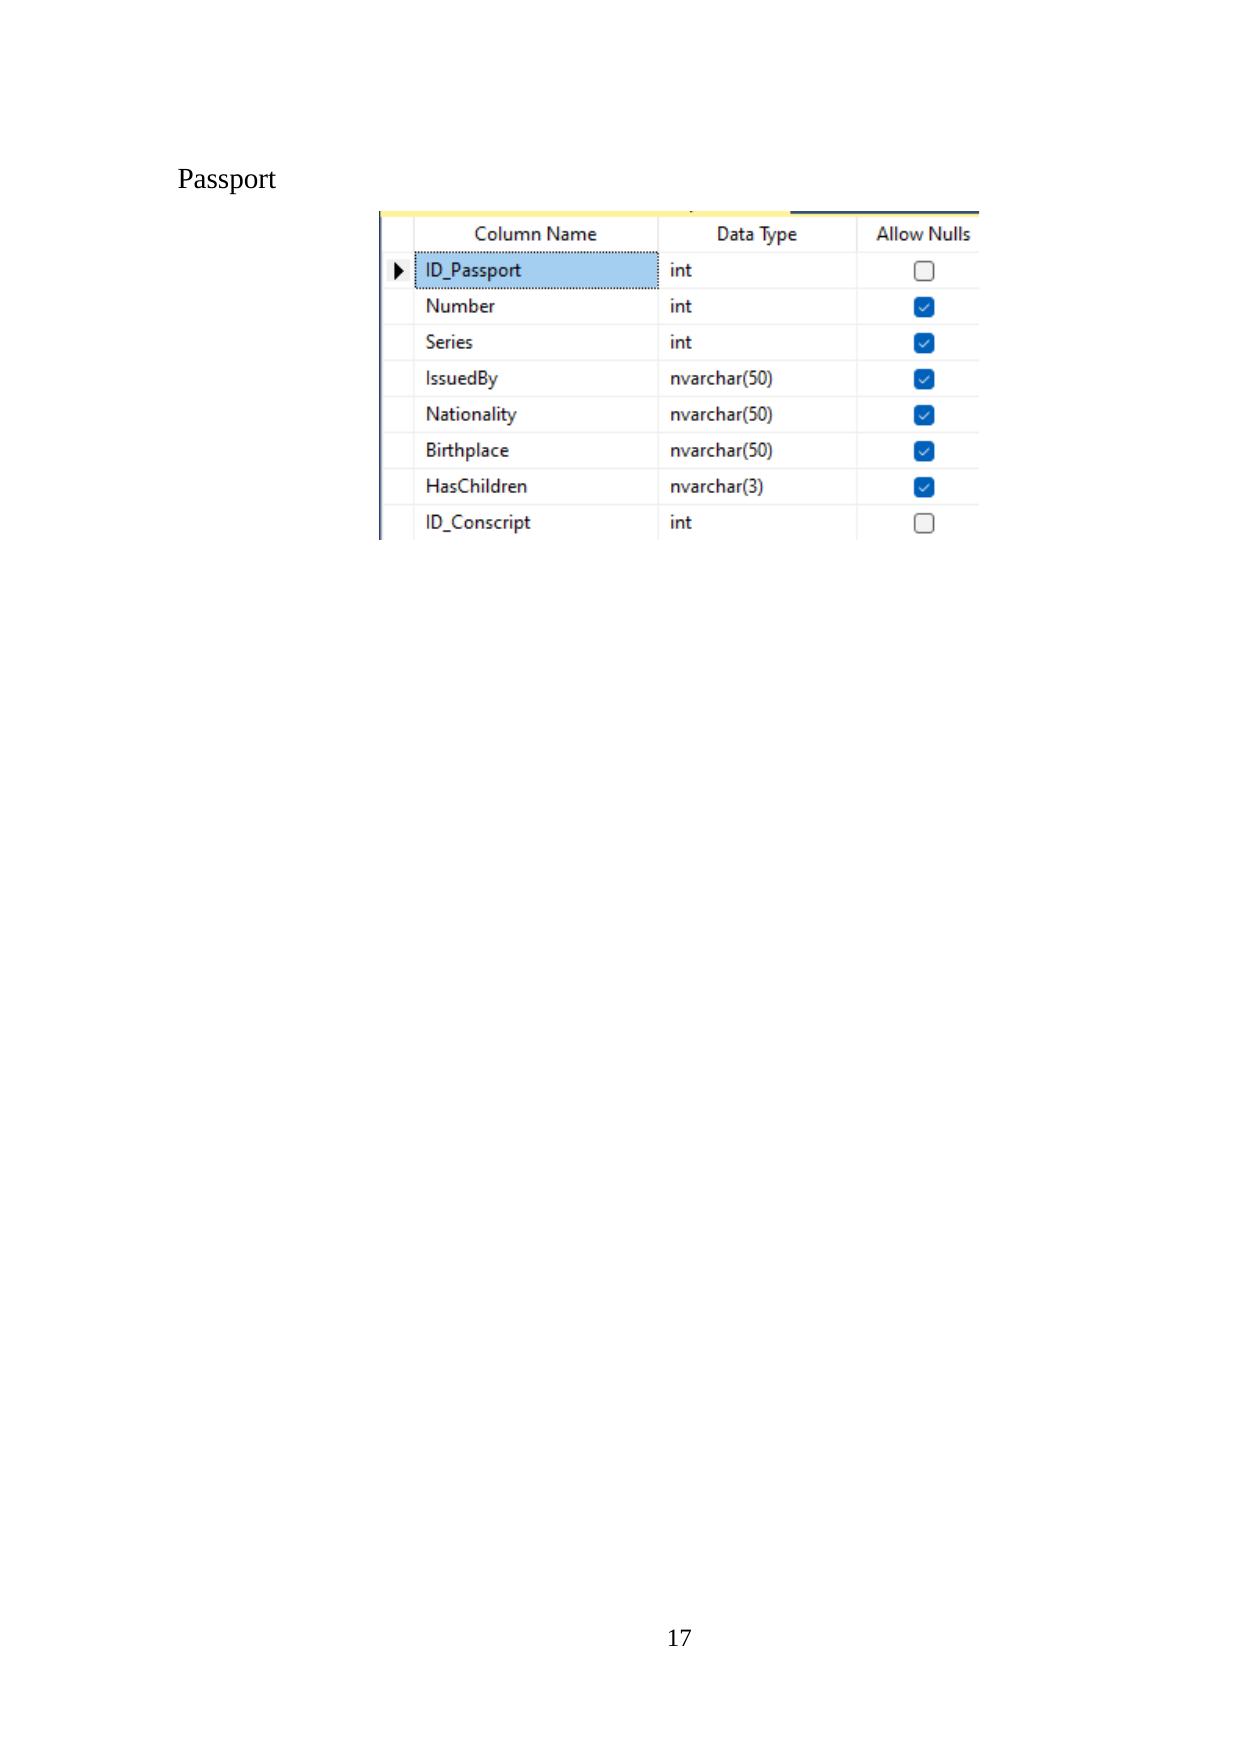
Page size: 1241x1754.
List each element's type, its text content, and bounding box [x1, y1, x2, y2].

text Passport [177, 161, 1181, 195]
picture [379, 211, 980, 540]
